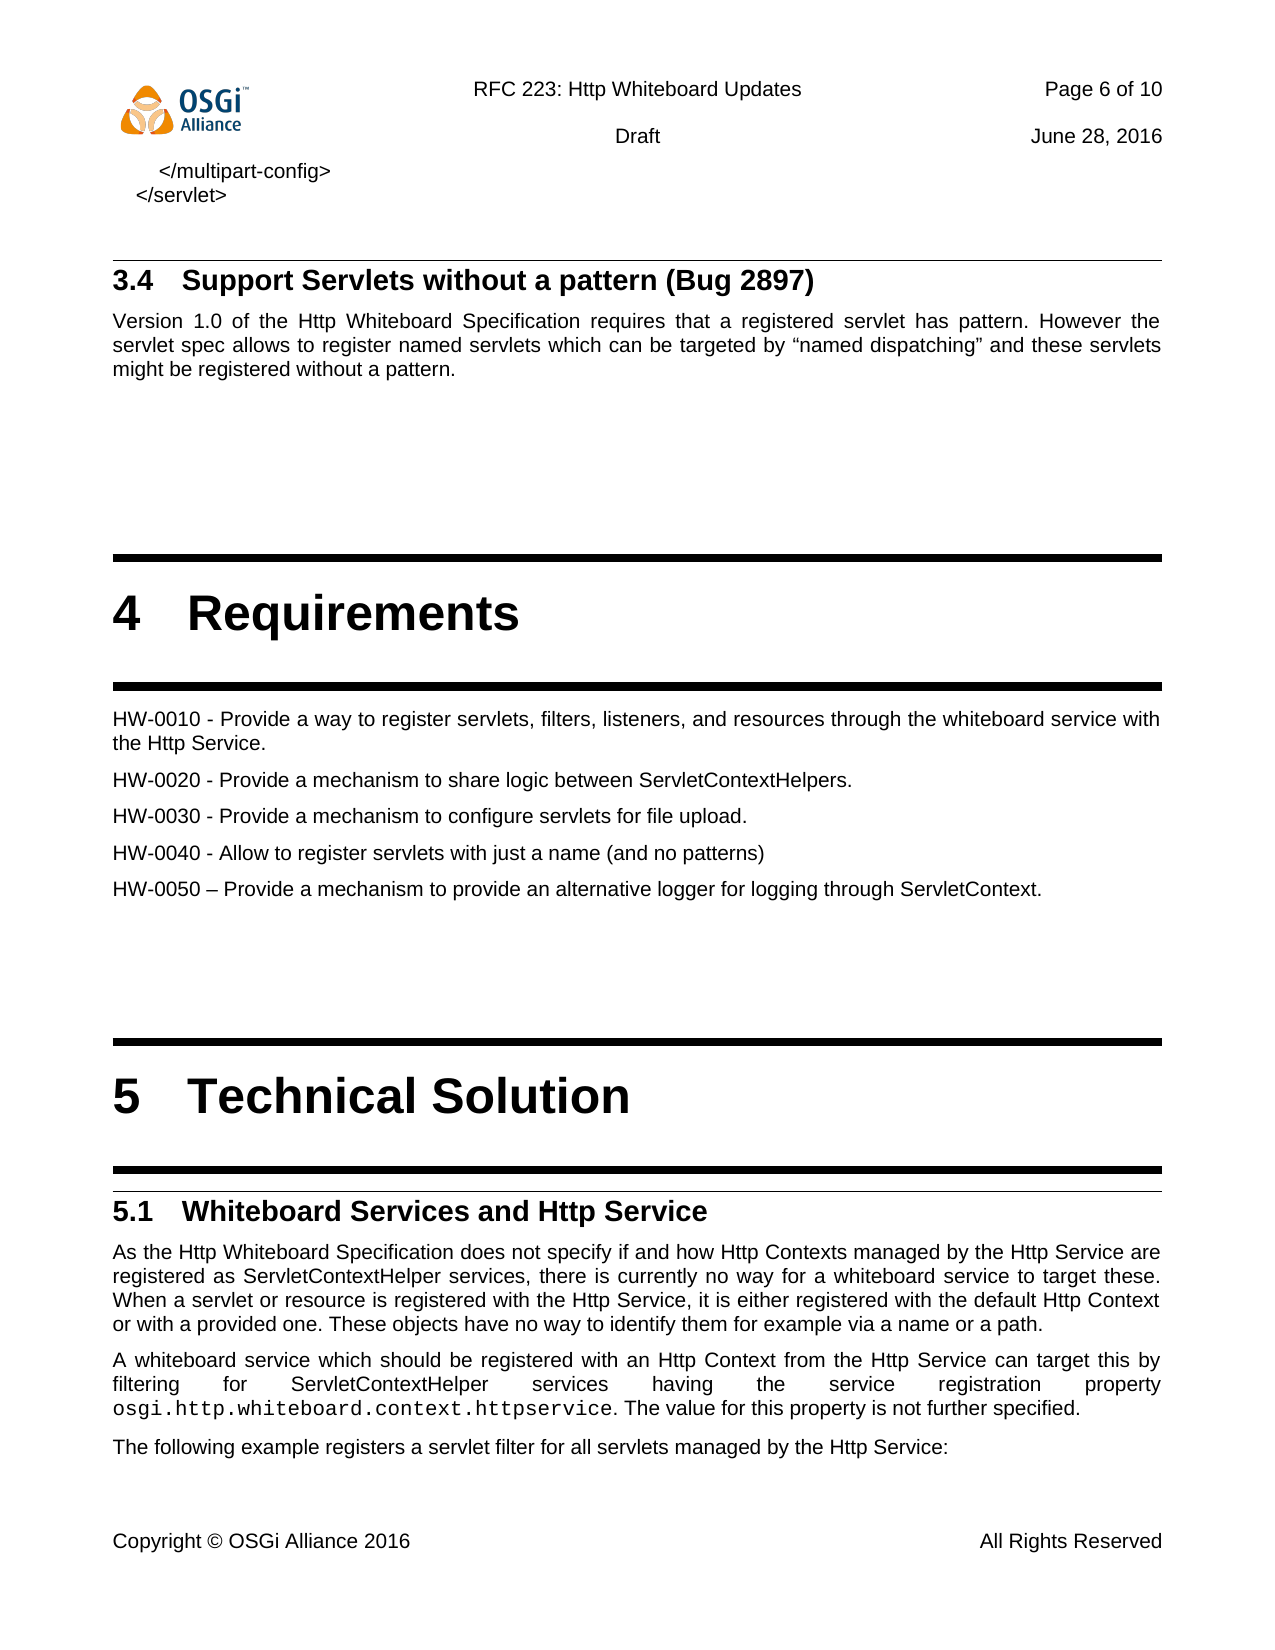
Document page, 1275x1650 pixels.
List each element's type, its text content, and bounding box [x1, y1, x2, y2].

subtitle Requirements [112, 555, 1162, 691]
text HW-0040 - Allow to register servlets with just a name (and no patterns) [112, 841, 1162, 864]
subtitle Support Servlets without a pattern (Bug 2897) [112, 261, 1162, 297]
text Version 1.0 of the Http Whiteboard Specification requires that a registered servlet has pattern. However the servlet spec allows to register named servlets which can be targeted by “named dispatching” and these servlets might be registered without a pattern. [112, 309, 1162, 381]
text HW-0020 - Provide a mechanism to share logic between ServletContextHelpers. [112, 768, 1162, 792]
picture [113, 78, 257, 142]
text HW-0050 – Provide a mechanism to provide an alternative logger for logging through ServletContext. [112, 877, 1162, 901]
text HW-0030 - Provide a mechanism to configure servlets for file upload. [112, 804, 1162, 828]
subtitle Technical Solution [112, 1039, 1162, 1174]
text HW-0010 - Provide a way to register servlets, filters, listeners, and resources through the whiteboard service with the Http Service. [112, 707, 1162, 755]
text As the Http Whiteboard Specification does not specify if and how Http Contexts managed by the Http Service are registered as ServletContextHelper services, there is currently no way for a whiteboard service to target these. When a servlet or resource is registered with the Http Service, it is either registered with the default Http Context or with a provided one. These objects have no way to identify them for example via a name or a path. [112, 1240, 1162, 1336]
text </multipart-config> </servlet> [112, 159, 1162, 207]
text A whiteboard service which should be registered with an Http Context from the Http Service can target this by filtering for ServletContextHelper services having the service registration property osgi.http.whiteboard.context.httpservice. The value for this property is not further specified. [112, 1348, 1162, 1422]
text The following example registers a servlet filter for all servlets managed by the Http Service: [112, 1434, 1162, 1458]
subtitle Whiteboard Services and Http Service [112, 1192, 1162, 1227]
